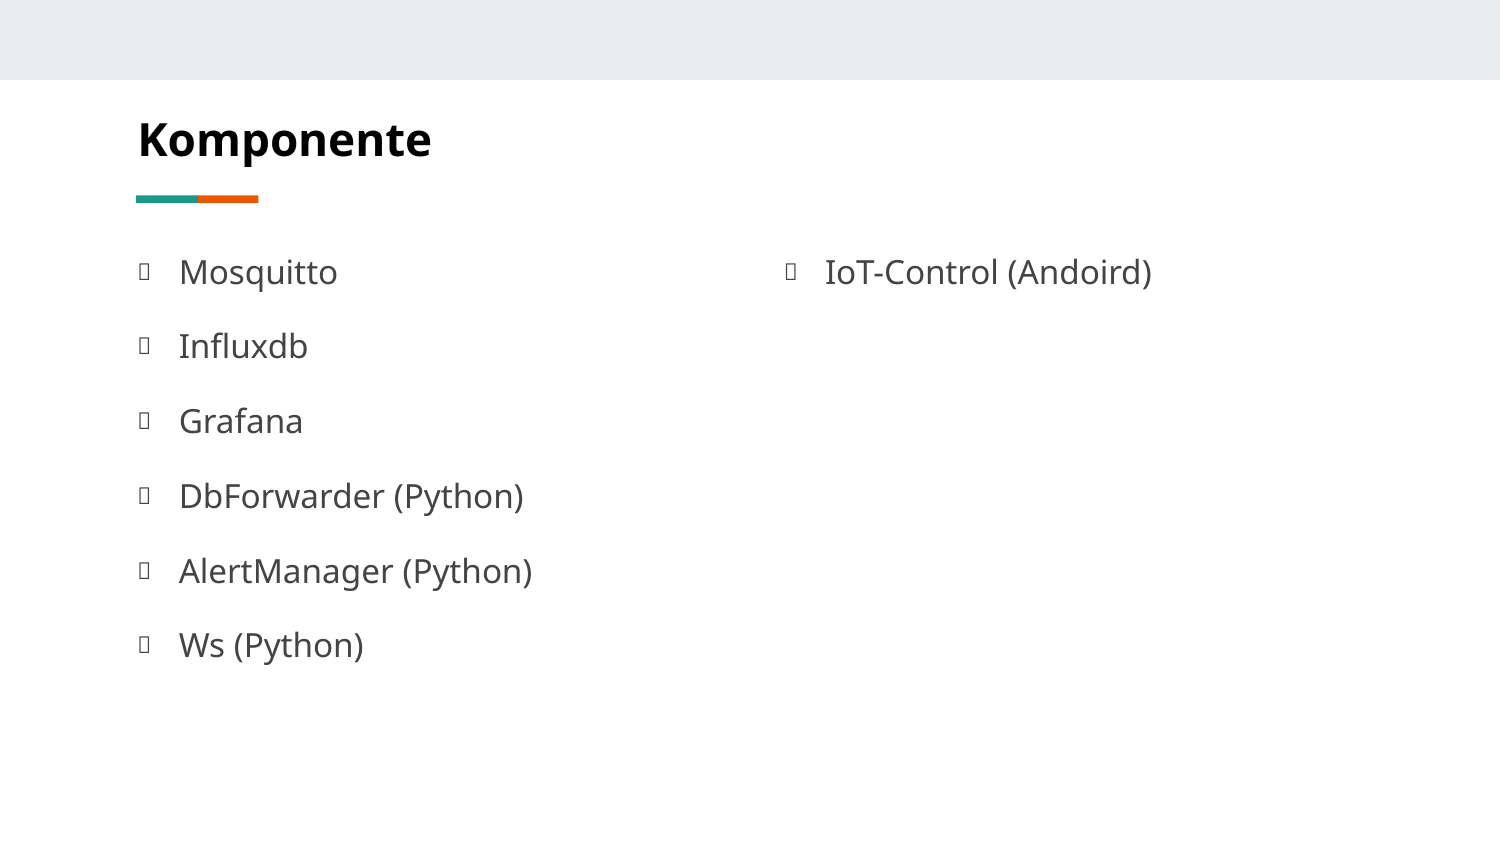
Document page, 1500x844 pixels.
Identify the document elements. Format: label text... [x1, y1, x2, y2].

list Mosquitto Influxdb Grafana DbForwarder (Python) AlertManager (Python) Ws (Python) [119, 248, 736, 736]
title Komponente [137, 95, 1399, 183]
list IoT-Control (Andoird) [765, 248, 1382, 736]
